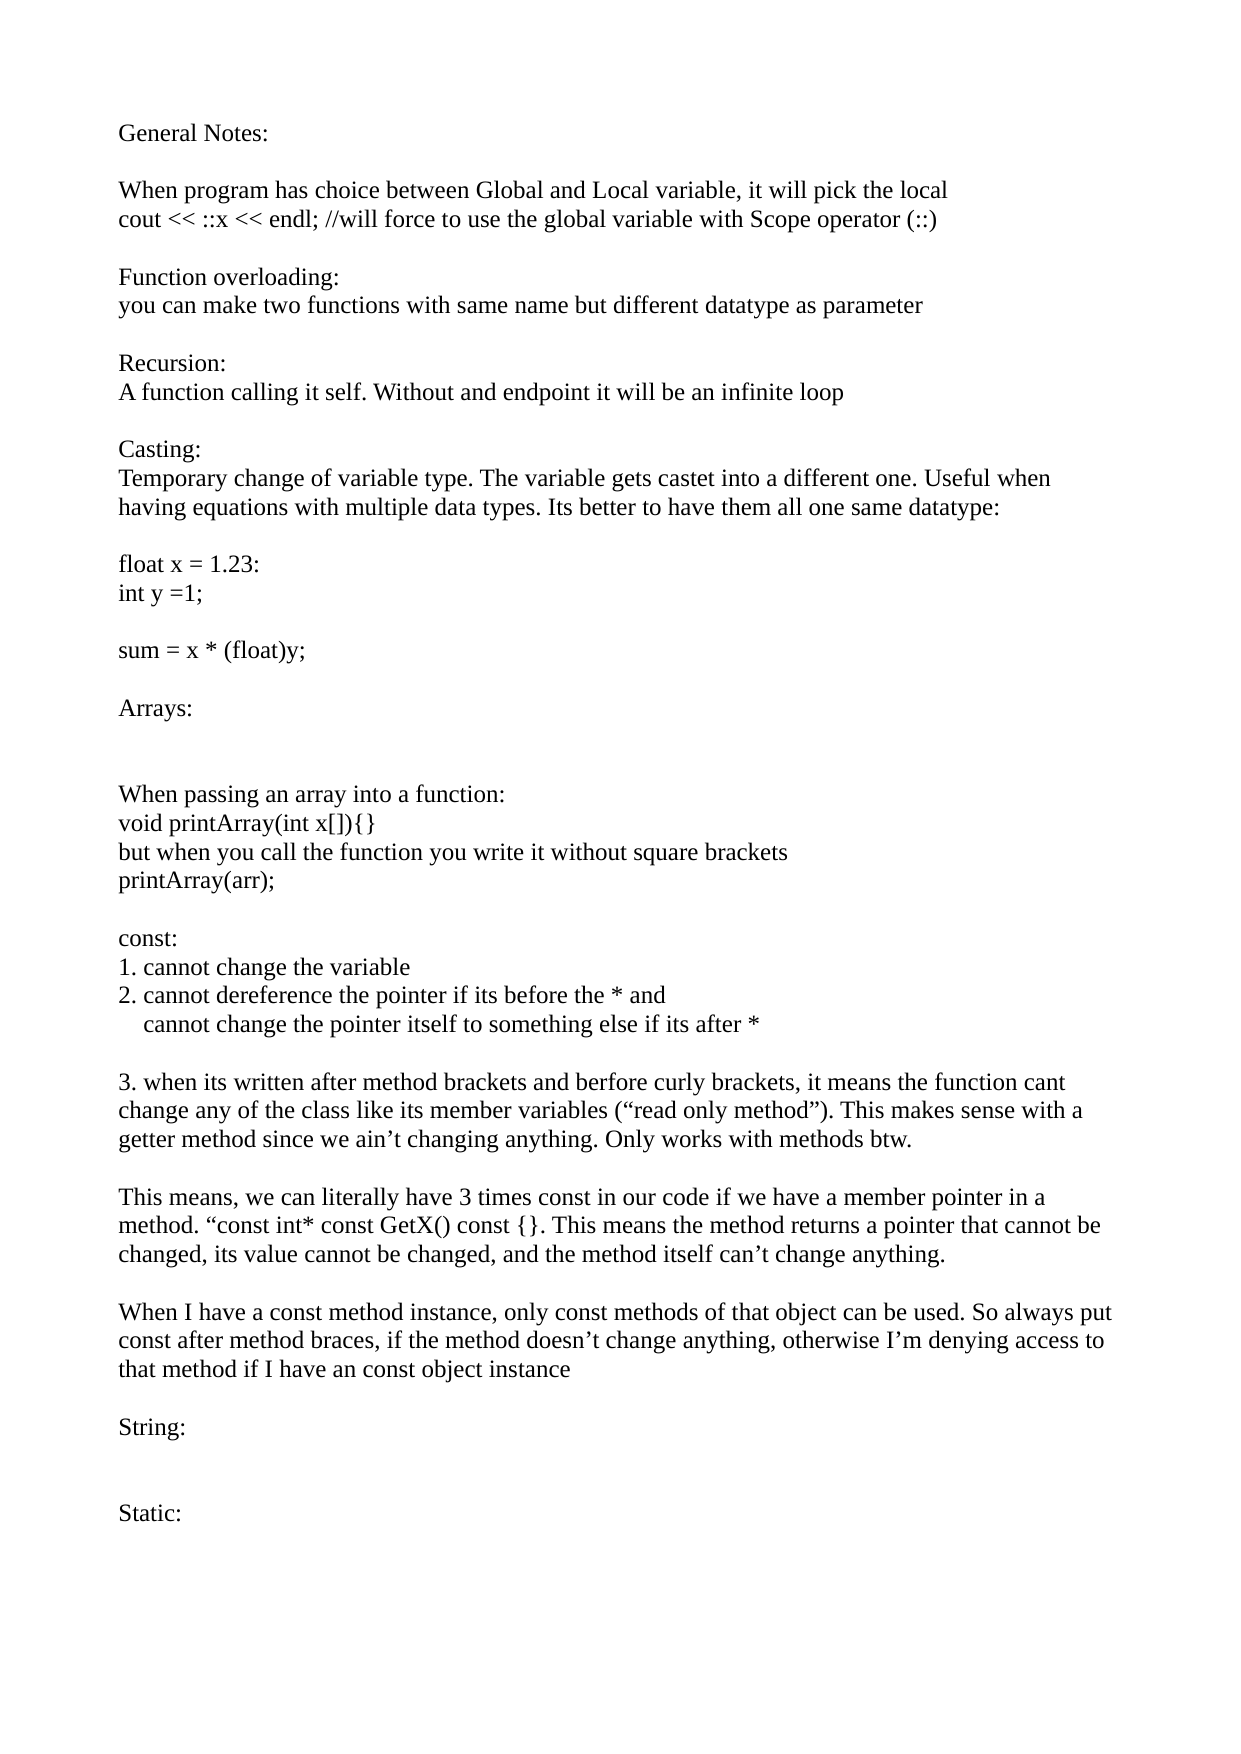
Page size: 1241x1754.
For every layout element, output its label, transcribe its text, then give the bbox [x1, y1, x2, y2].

text When program has choice between Global and Local variable, it will pick the local [118, 176, 1122, 204]
text but when you call the function you write it without square brackets [118, 837, 1122, 866]
text you can make two functions with same name but different datatype as parameter [118, 291, 1122, 319]
text float x = 1.23: [118, 549, 1122, 578]
text Recursion: [118, 348, 1122, 377]
text printArray(arr); [118, 866, 1122, 894]
text String: [118, 1412, 1122, 1441]
text When I have a const method instance, only const methods of that object can be used. So always put const after method braces, if the method doesn’t change anything, otherwise I’m denying access to that method if I have an const object instance [118, 1297, 1122, 1383]
text When passing an array into a function: [118, 779, 1122, 808]
text Casting: [118, 434, 1122, 463]
text cout << ::x << endl; //will force to use the global variable with Scope operator (::) [118, 204, 1122, 233]
text void printArray(int x[]){} [118, 808, 1122, 837]
text 1. cannot change the variable [118, 952, 1122, 981]
text Function overloading: [118, 262, 1122, 291]
text Static: [118, 1498, 1122, 1527]
text Arrays: [118, 693, 1122, 722]
text General Notes: [118, 118, 1122, 147]
text const: [118, 923, 1122, 952]
text cannot change the pointer itself to something else if its after * [118, 1009, 1122, 1038]
text sum = x * (float)y; [118, 636, 1122, 664]
text A function calling it self. Without and endpoint it will be an infinite loop [118, 377, 1122, 406]
text int y =1; [118, 578, 1122, 607]
text 3. when its written after method brackets and berfore curly brackets, it means the function cant change any of the class like its member variables (“read only method”). This makes sense with a getter method since we ain’t changing anything. Only works with methods btw. [118, 1067, 1122, 1153]
text This means, we can literally have 3 times const in our code if we have a member pointer in a method. “const int* const GetX() const {}. This means the method returns a pointer that cannot be changed, its value cannot be changed, and the method itself can’t change anything. [118, 1182, 1122, 1268]
text 2. cannot dereference the pointer if its before the * and [118, 981, 1122, 1009]
text Temporary change of variable type. The variable gets castet into a different one. Useful when having equations with multiple data types. Its better to have them all one same datatype: [118, 463, 1122, 521]
